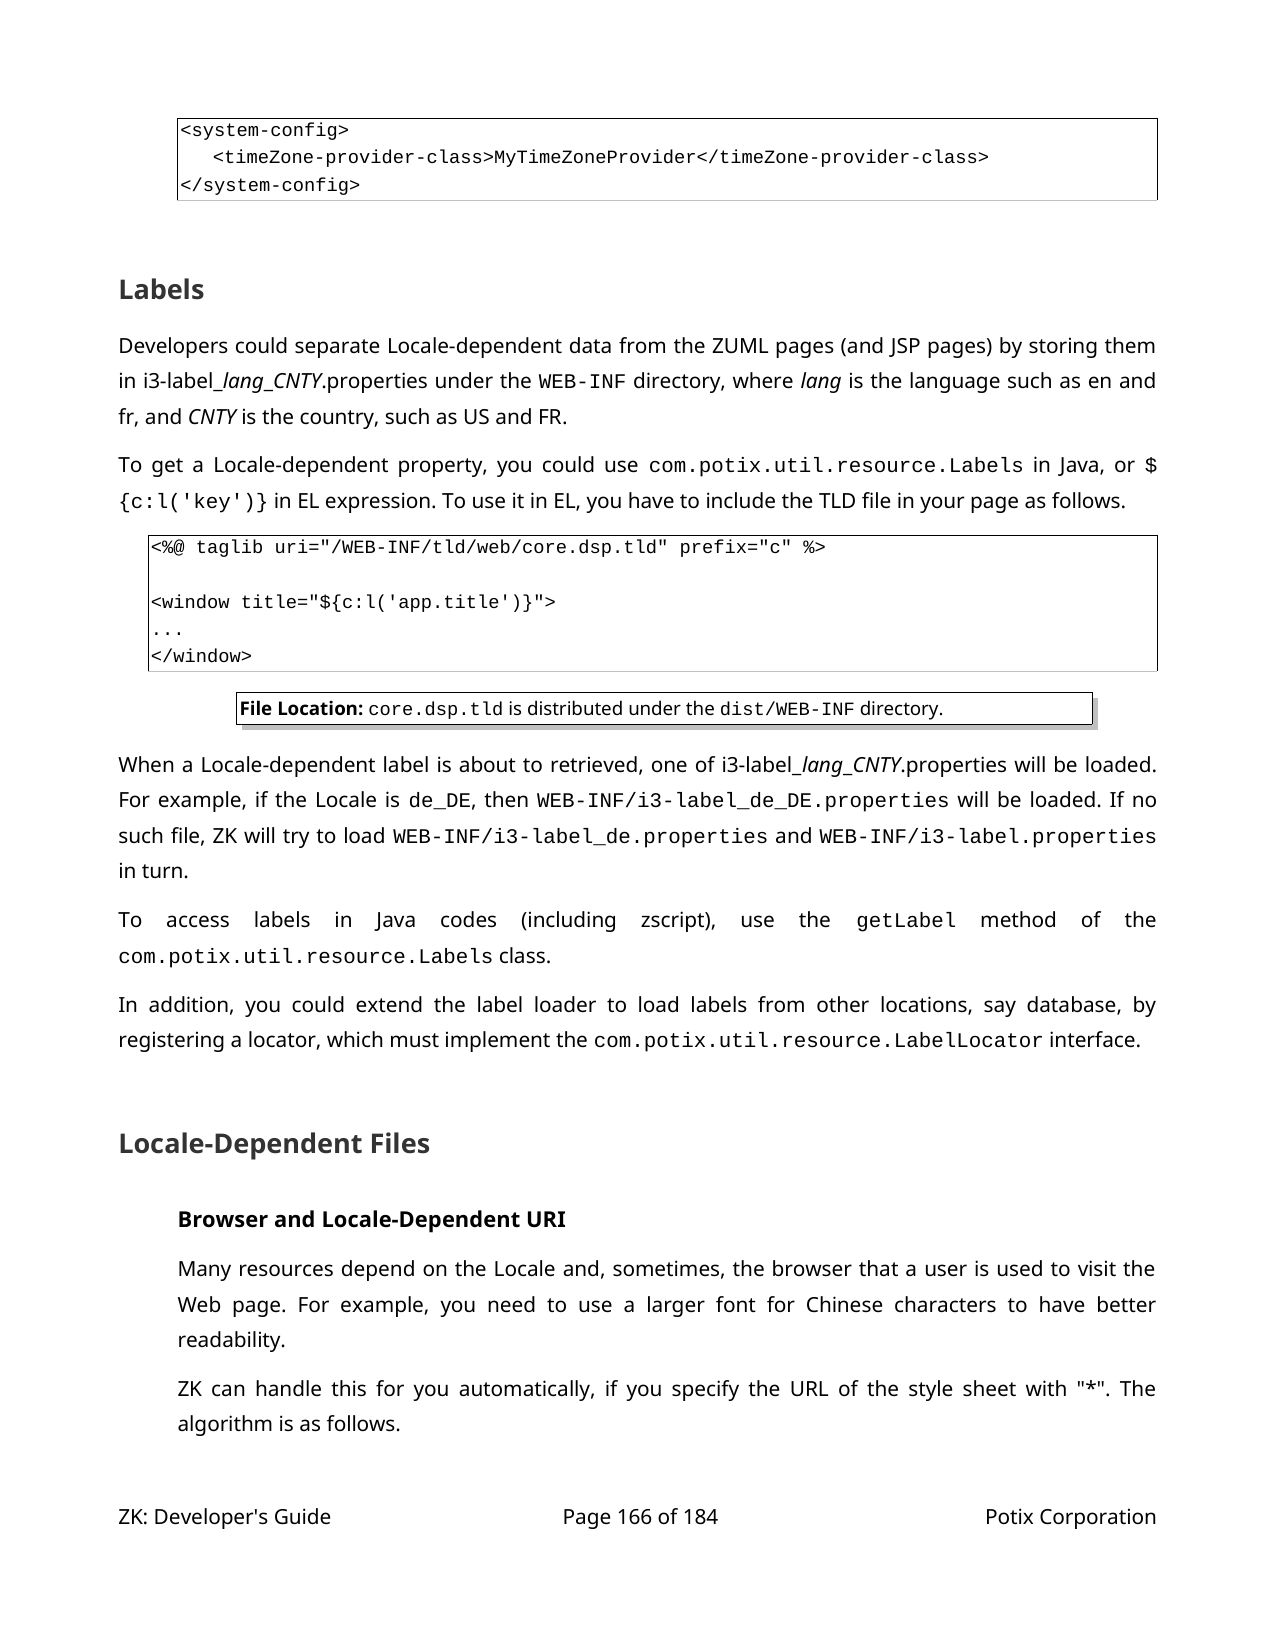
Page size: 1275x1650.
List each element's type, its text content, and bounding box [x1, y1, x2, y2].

text <timeZone-provider-class>MyTimeZoneProvider</timeZone-provider-class> [178, 145, 1157, 169]
text When a Locale-dependent label is about to retrieved, one of i3-label_lang_CNTY.properties will be loaded. For example, if the Locale is de_DE, then WEB-INF/i3-label_de_DE.properties will be loaded. If no such file, ZK will try to load WEB-INF/i3-label_de.properties and WEB-INF/i3-label.properties in turn. [118, 750, 1157, 885]
text </system-config> [178, 172, 1157, 200]
text To get a Locale-dependent property, you could use com.potix.util.resource.Labels in Java, or ${c:l('key')} in EL expression. To use it in EL, you have to include the TLD file in your page as follows. [118, 451, 1157, 515]
text </window> [149, 644, 1157, 671]
text ... [149, 617, 1157, 641]
text ZK can handle this for you automatically, if you specify the URL of the style sheet with "*". The algorithm is as follows. [177, 1374, 1157, 1437]
subtitle Locale-Dependent Files [118, 1125, 1157, 1161]
subtitle Labels [118, 271, 1157, 307]
text To access labels in Java codes (including zscript), use the getLabel method of the com.potix.util.resource.Labels class. [118, 905, 1157, 969]
text Developers could separate Locale-dependent data from the ZUML pages (and JSP pages) by storing them in i3-label_lang_CNTY.properties under the WEB-INF directory, where lang is the language such as en and fr, and CNTY is the country, such as US and FR. [118, 331, 1157, 430]
subtitle Browser and Locale-Dependent URI [177, 1204, 1157, 1234]
text Many resources depend on the Locale and, sometimes, the browser that a user is used to visit the Web page. For example, you need to use a larger font for Chinese characters to have better readability. [177, 1254, 1157, 1353]
text In addition, you could extend the label loader to load labels from other locations, say database, by registering a locator, which must implement the com.potix.util.resource.LabelLocator interface. [118, 990, 1157, 1054]
text <window title="${c:l('app.title')}"> [149, 590, 1157, 614]
text <system-config> [178, 119, 1157, 142]
text <%@ taglib uri="/WEB-INF/tld/web/core.dsp.tld" prefix="c" %> [149, 536, 1157, 559]
text File Location: core.dsp.tld is distributed under the dist/WEB-INF directory. [237, 693, 1092, 724]
